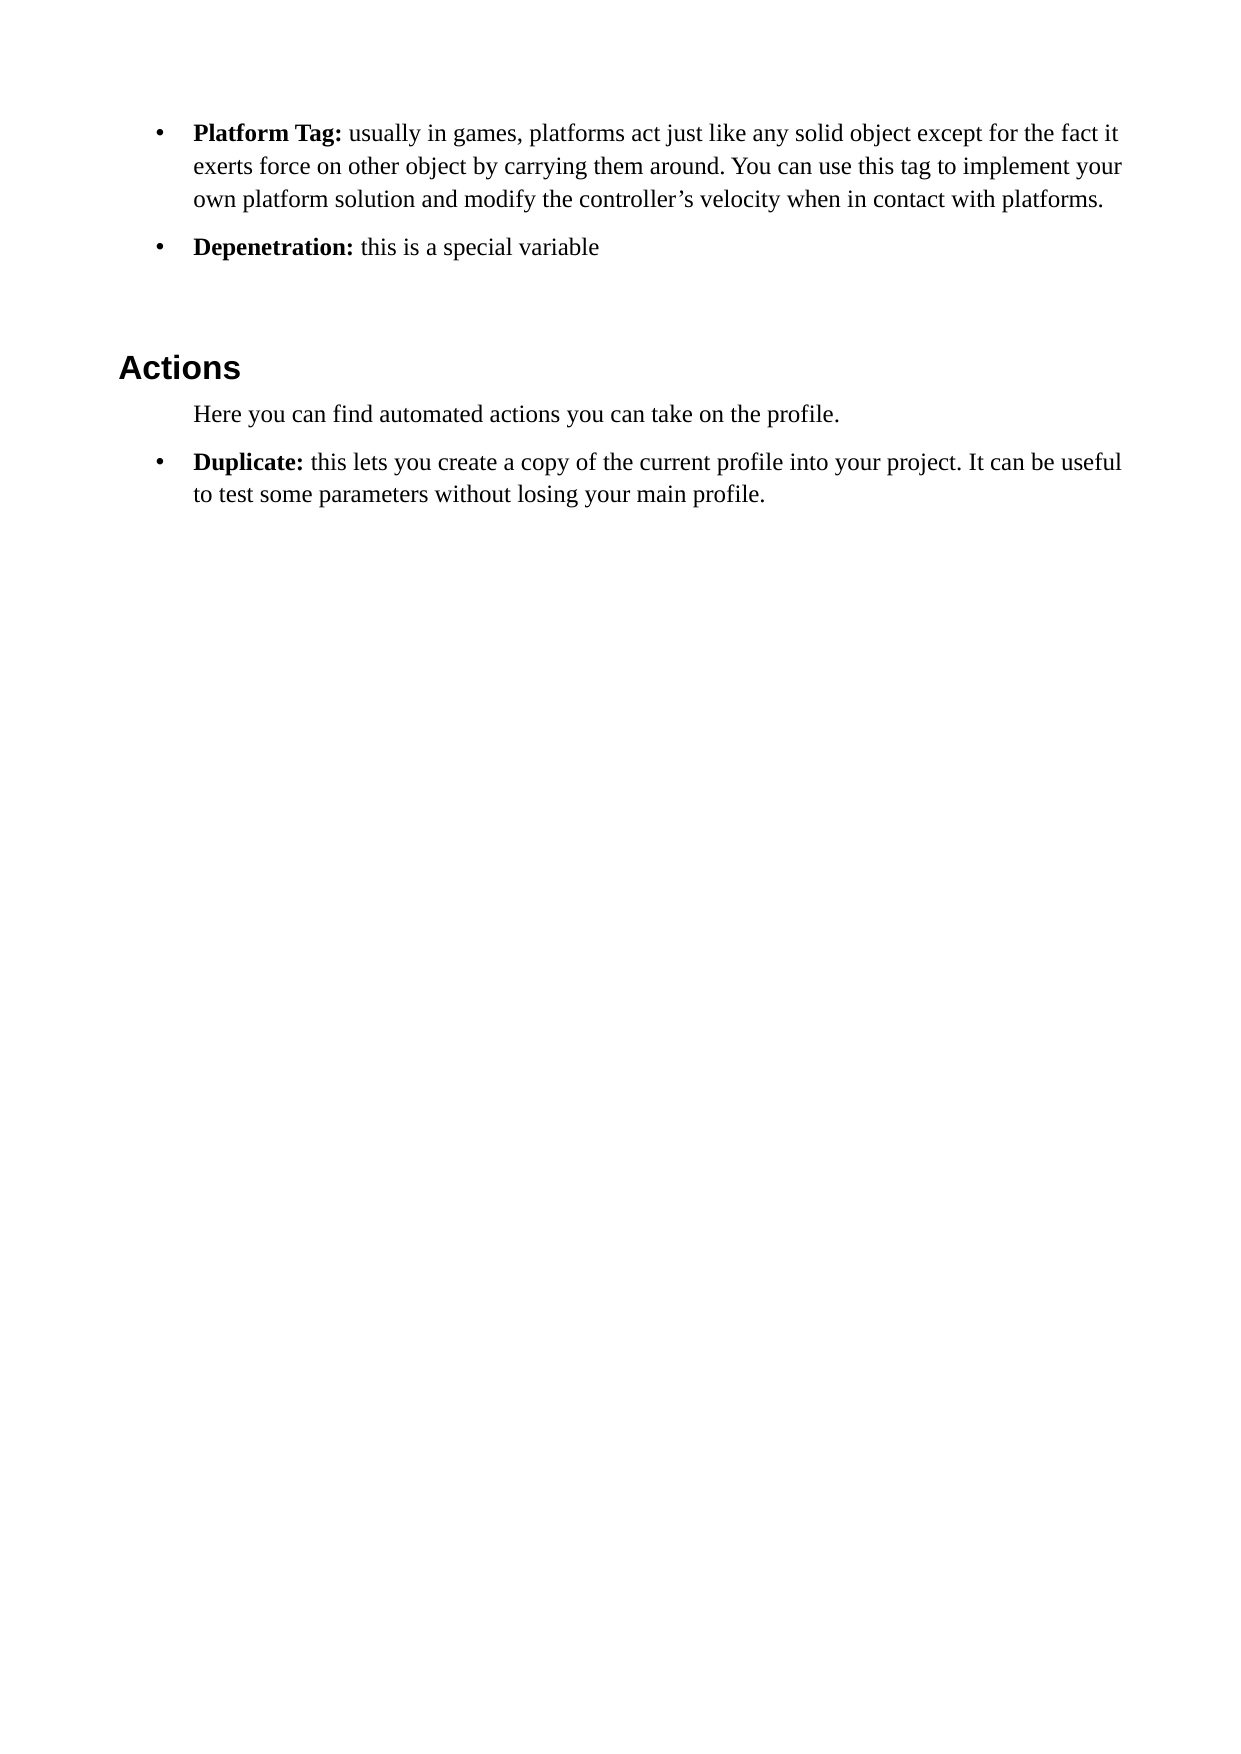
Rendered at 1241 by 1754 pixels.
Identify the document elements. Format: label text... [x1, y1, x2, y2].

list Platform Tag: usually in games, platforms act just like any solid object except for the fact it exerts force on other object by carrying them around. You can use this tag to implement your own platform solution and modify the controller’s velocity when in contact with platforms. [156, 118, 1122, 213]
subtitle Actions [118, 348, 1122, 386]
text Here you can find automated actions you can take on the profile. [118, 399, 1122, 428]
list Depenetration: this is a special variable [156, 232, 1122, 261]
list Duplicate: this lets you create a copy of the current profile into your project. It can be useful to test some parameters without losing your main profile. [156, 447, 1122, 508]
